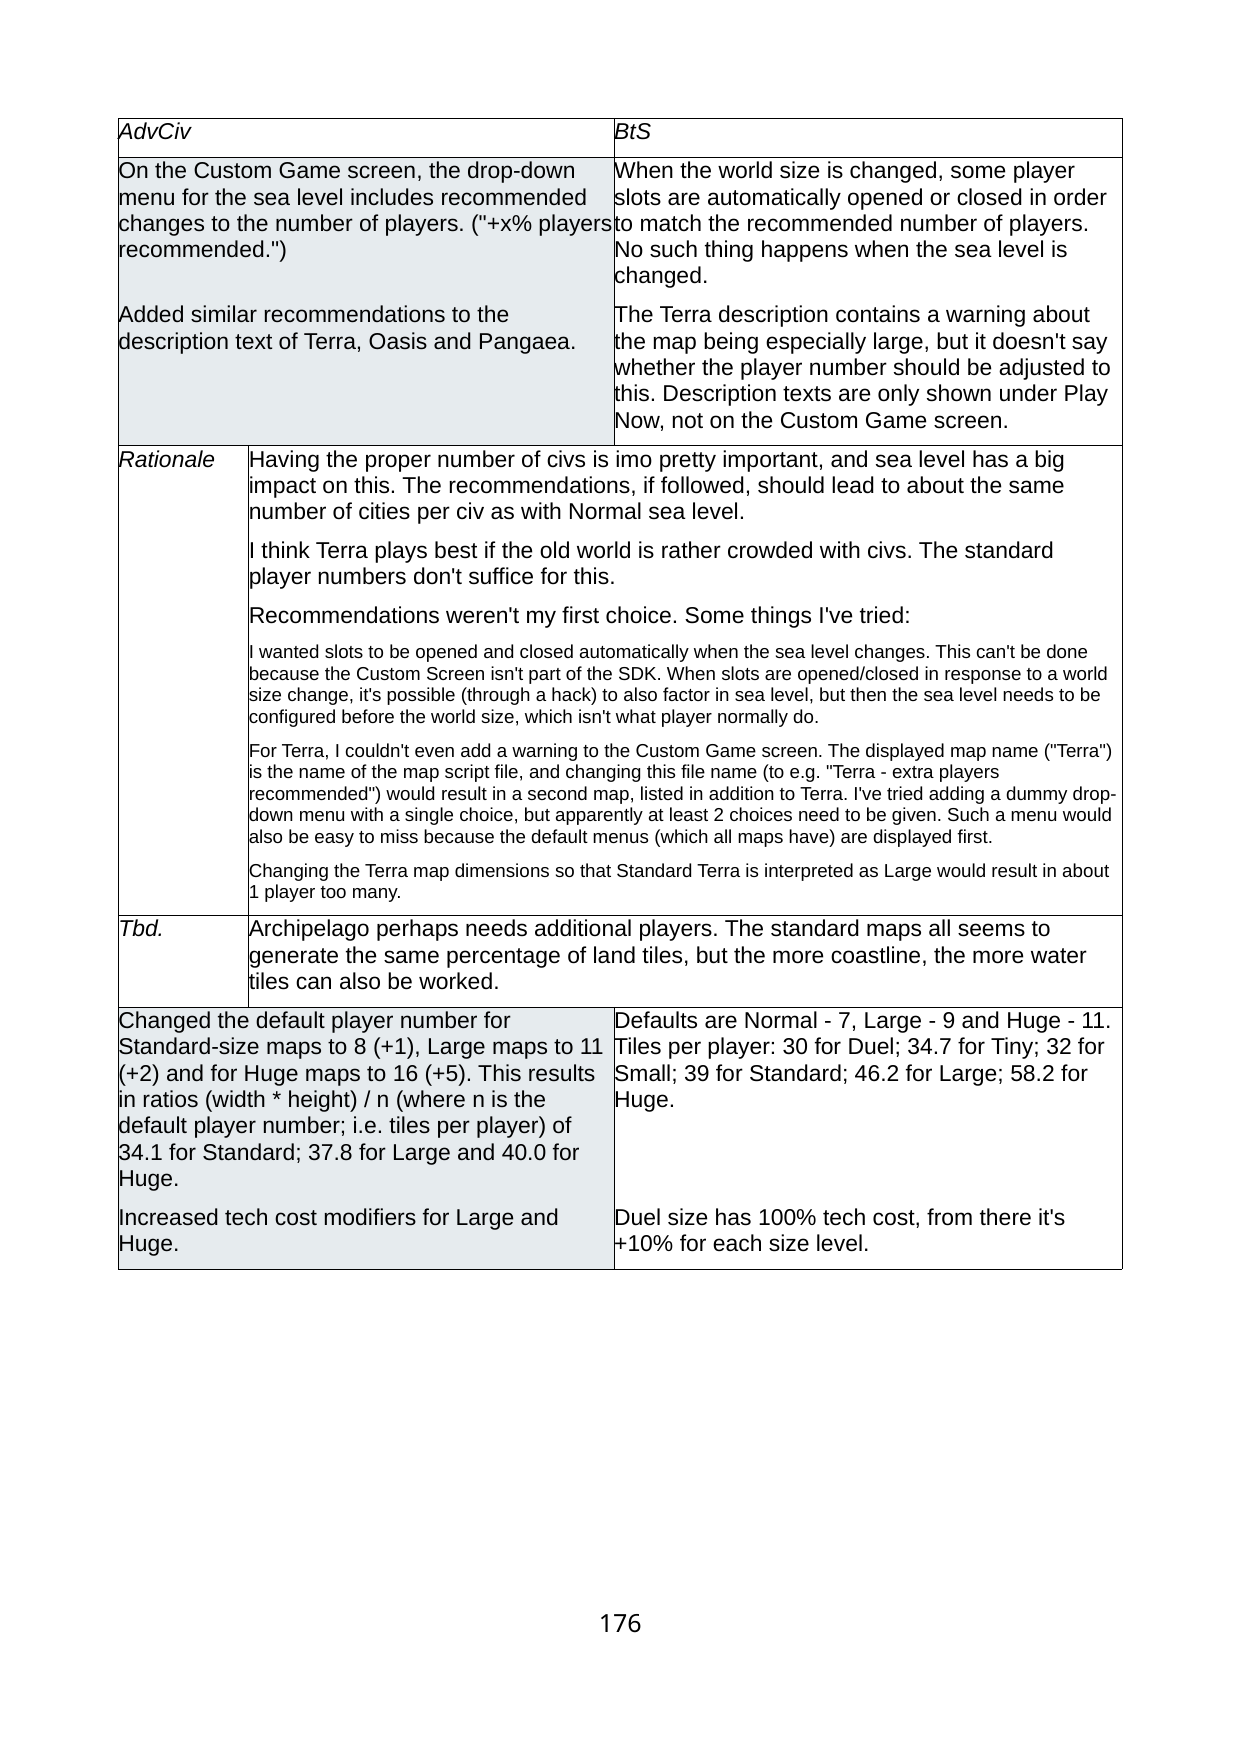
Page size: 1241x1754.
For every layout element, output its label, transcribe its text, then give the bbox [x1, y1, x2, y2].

table_cell On the Custom Game screen, the drop-down menu for the sea level includes recommended changes to the number of players. ("+x% players recommended.") Added similar recommendations to the description text of Terra, Oasis and Pangaea. [119, 158, 614, 445]
table_cell Changed the default player number for Standard-size maps to 8 (+1), Large maps to 11 (+2) and for Huge maps to 16 (+5). This results in ratios (width * height) / n (where n is the default player number; i.e. tiles per player) of 34.1 for Standard; 37.8 for Large and 40.0 for Huge. Increased tech cost modifiers for Large and Huge. [119, 1008, 614, 1269]
table_cell Archipelago perhaps needs additional players. The standard maps all seems to generate the same percentage of land tiles, but the more coastline, the more water tiles can also be worked. [249, 916, 1122, 1007]
table_cell BtS [615, 119, 1122, 157]
table_cell Defaults are Normal - 7, Large - 9 and Huge - 11. Tiles per player: 30 for Duel; 34.7 for Tiny; 32 for Small; 39 for Standard; 46.2 for Large; 58.2 for Huge. Duel size has 100% tech cost, from there it's +10% for each size level. [615, 1008, 1122, 1269]
table_cell When the world size is changed, some player slots are automatically opened or closed in order to match the recommended number of players. No such thing happens when the sea level is changed. The Terra description contains a warning about the map being especially large, but it doesn't say whether the player number should be adjusted to this. Description texts are only shown under Play Now, not on the Custom Game screen. [615, 158, 1122, 445]
table_cell AdvCiv [119, 119, 614, 157]
table_cell Rationale [119, 446, 248, 915]
table_cell Having the proper number of civs is imo pretty important, and sea level has a big impact on this. The recommendations, if followed, should lead to about the same number of cities per civ as with Normal sea level. I think Terra plays best if the old world is rather crowded with civs. The standard player numbers don't suffice for this. Recommendations weren't my first choice. Some things I've tried: I wanted slots to be opened and closed automatically when the sea level changes. This can't be done because the Custom Screen isn't part of the SDK. When slots are opened/closed in response to a world size change, it's possible (through a hack) to also factor in sea level, but then the sea level needs to be configured before the world size, which isn't what player normally do. For Terra, I couldn't even add a warning to the Custom Game screen. The displayed map name ("Terra") is the name of the map script file, and changing this file name (to e.g. "Terra - extra players recommended") would result in a second map, listed in addition to Terra. I've tried adding a dummy drop-down menu with a single choice, but apparently at least 2 choices need to be given. Such a menu would also be easy to miss because the default menus (which all maps have) are displayed first. Changing the Terra map dimensions so that Standard Terra is interpreted as Large would result in about 1 player too many. [249, 446, 1122, 915]
table_cell Tbd. [119, 916, 248, 1007]
